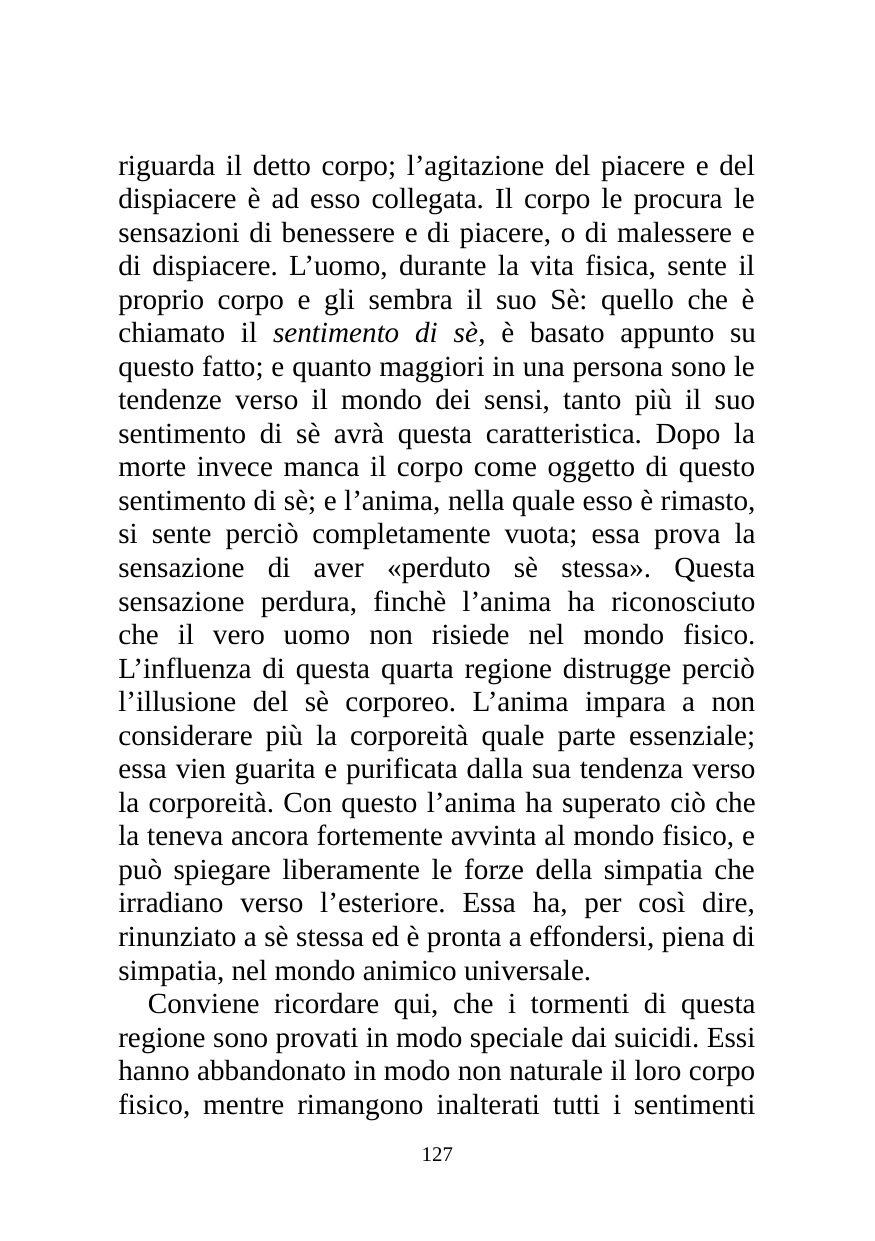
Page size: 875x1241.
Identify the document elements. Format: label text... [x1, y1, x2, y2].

text riguarda il detto corpo; l’agitazione del piacere e del dispiacere è ad esso collegata. Il corpo le procura le sensazioni di benessere e di piacere, o di malessere e di dispiacere. L’uomo, durante la vita fisica, sente il proprio corpo e gli sembra il suo Sè: quello che è chiamato il sentimento di sè, è basato appunto su questo fatto; e quanto maggiori in una persona sono le tendenze verso il mondo dei sensi, tanto più il suo sentimento di sè avrà questa caratteristica. Dopo la morte invece manca il corpo come oggetto di questo sentimento di sè; e l’anima, nella quale esso è rimasto, si sente perciò completamente vuota; essa prova la sensazione di aver «perduto sè stessa». Questa sensazione perdura, finchè l’anima ha riconosciuto che il vero uomo non risiede nel mondo fisico. L’influenza di questa quarta regione distrugge perciò l’illusione del sè corporeo. L’anima impara a non considerare più la corporeità quale parte essenziale; essa vien guarita e purificata dalla sua tendenza verso la corporeità. Con questo l’anima ha superato ciò che la teneva ancora fortemente avvinta al mondo fisico, e può spiegare liberamente le forze della simpatia che irradiano verso l’esteriore. Essa ha, per così dire, rinunziato a sè stessa ed è pronta a effondersi, piena di simpatia, nel mondo animico universale. [118, 148, 756, 986]
text Conviene ricordare qui, che i tormenti di questa regione sono provati in modo speciale dai suicidi. Essi hanno abbandonato in modo non naturale il loro corpo fisico, mentre rimangono inalterati tutti i sentimenti [118, 986, 756, 1120]
